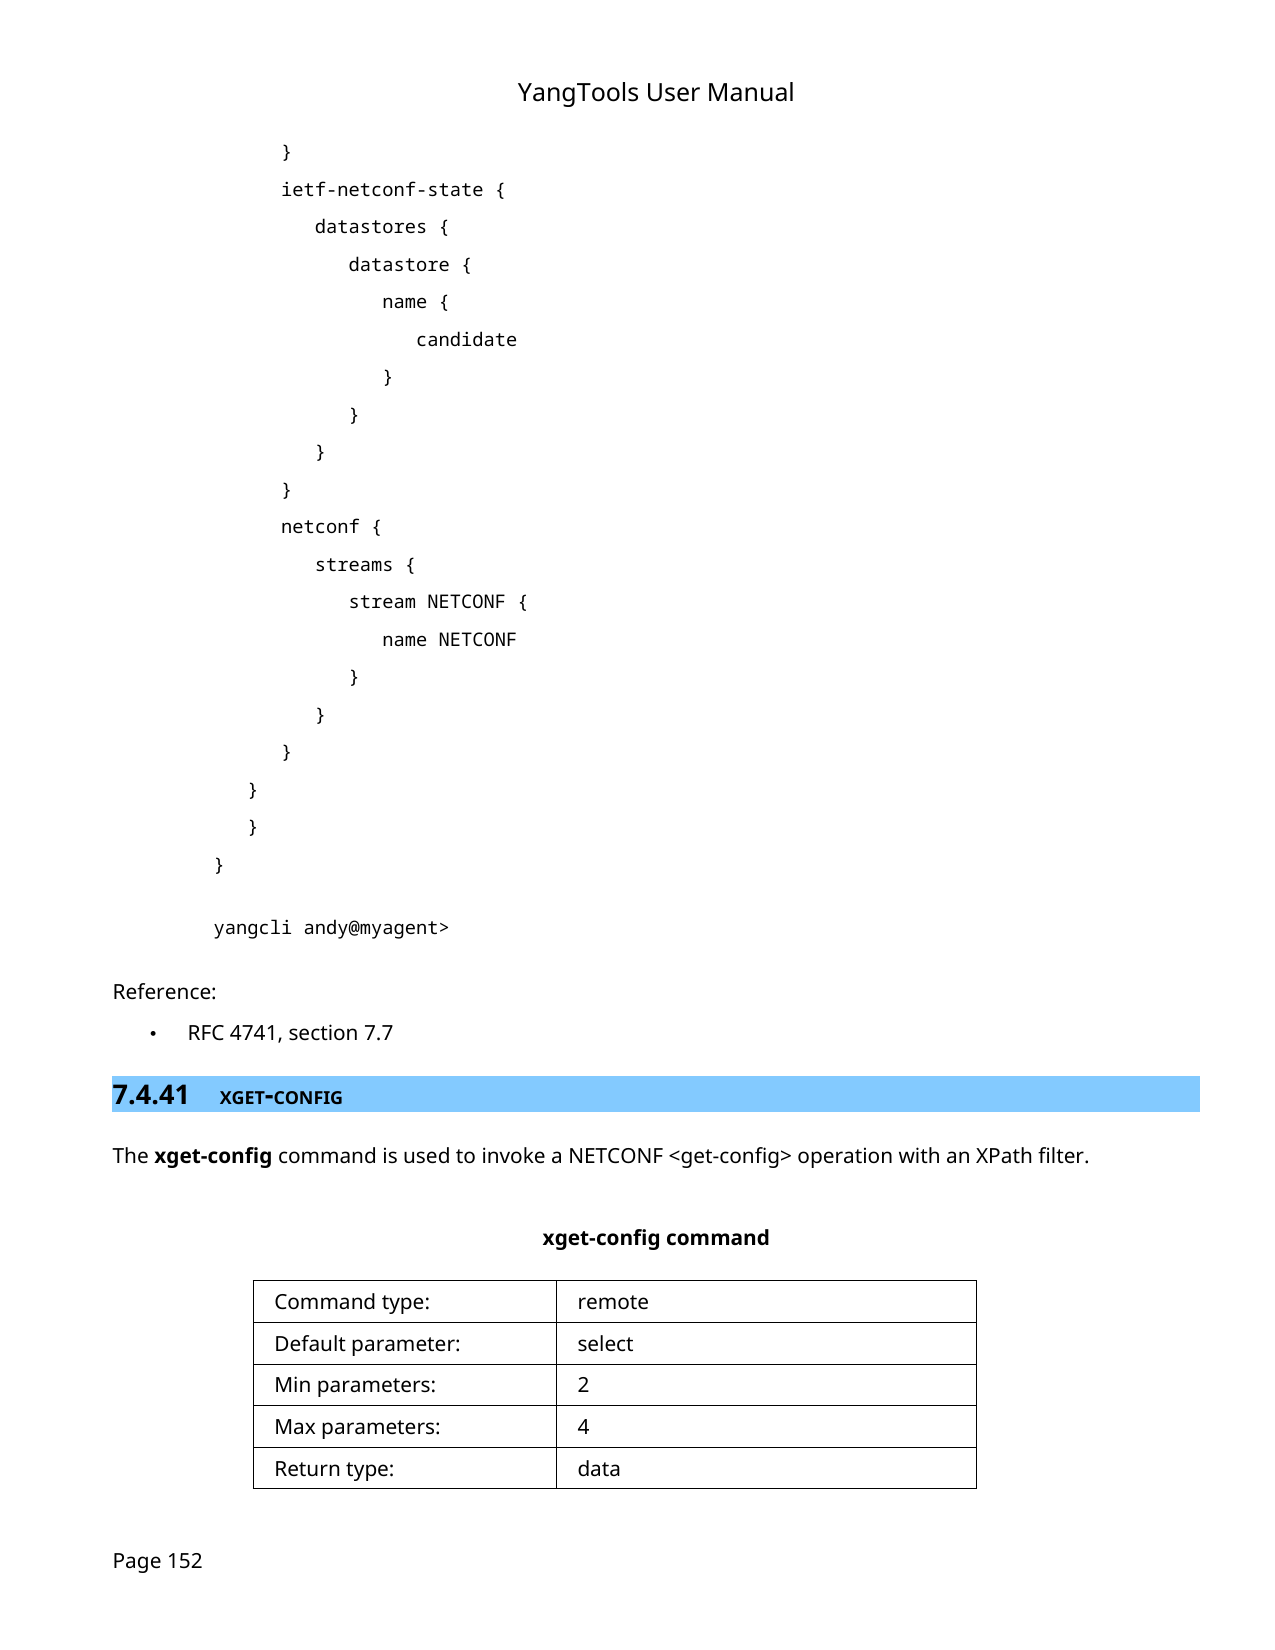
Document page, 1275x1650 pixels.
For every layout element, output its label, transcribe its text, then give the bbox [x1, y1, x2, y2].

text netconf { [139, 513, 1200, 539]
table_cell Return type: [254, 1448, 556, 1488]
table_cell data [557, 1448, 976, 1488]
text } [139, 138, 1200, 164]
text } [139, 363, 1200, 389]
table_cell Min parameters: [254, 1365, 556, 1405]
text datastore { [139, 251, 1200, 277]
text stream NETCONF { [139, 588, 1200, 614]
text The xget-config command is used to invoke a NETCONF <get-config> operation with an XPath filter. [112, 1142, 1200, 1170]
text Reference: [112, 977, 1200, 1006]
text } [139, 813, 1200, 839]
text streams { [139, 551, 1200, 577]
text } [139, 851, 1200, 877]
text } [139, 776, 1200, 802]
text name { [139, 288, 1200, 314]
text } [139, 663, 1200, 689]
text candidate [139, 326, 1200, 352]
subtitle xget-config command [127, 1223, 1185, 1252]
text yangcli andy@myagent> [139, 888, 1200, 965]
text datastores { [139, 213, 1200, 239]
text ietf-netconf-state { [139, 176, 1200, 202]
table_cell 2 [557, 1365, 976, 1405]
table_cell Default parameter: [254, 1323, 556, 1363]
text name NETCONF [139, 626, 1200, 652]
text } [139, 401, 1200, 427]
text } [139, 476, 1200, 502]
table_cell select [557, 1323, 976, 1363]
text } [139, 738, 1200, 764]
text } [139, 438, 1200, 464]
table_cell Max parameters: [254, 1406, 556, 1447]
table_header Command type: [254, 1281, 556, 1322]
subtitle xget-config [112, 1076, 1200, 1112]
list RFC 4741, section 7.7 [150, 1018, 1200, 1046]
table_header remote [557, 1281, 976, 1322]
text } [139, 701, 1200, 727]
table_cell 4 [557, 1406, 976, 1447]
